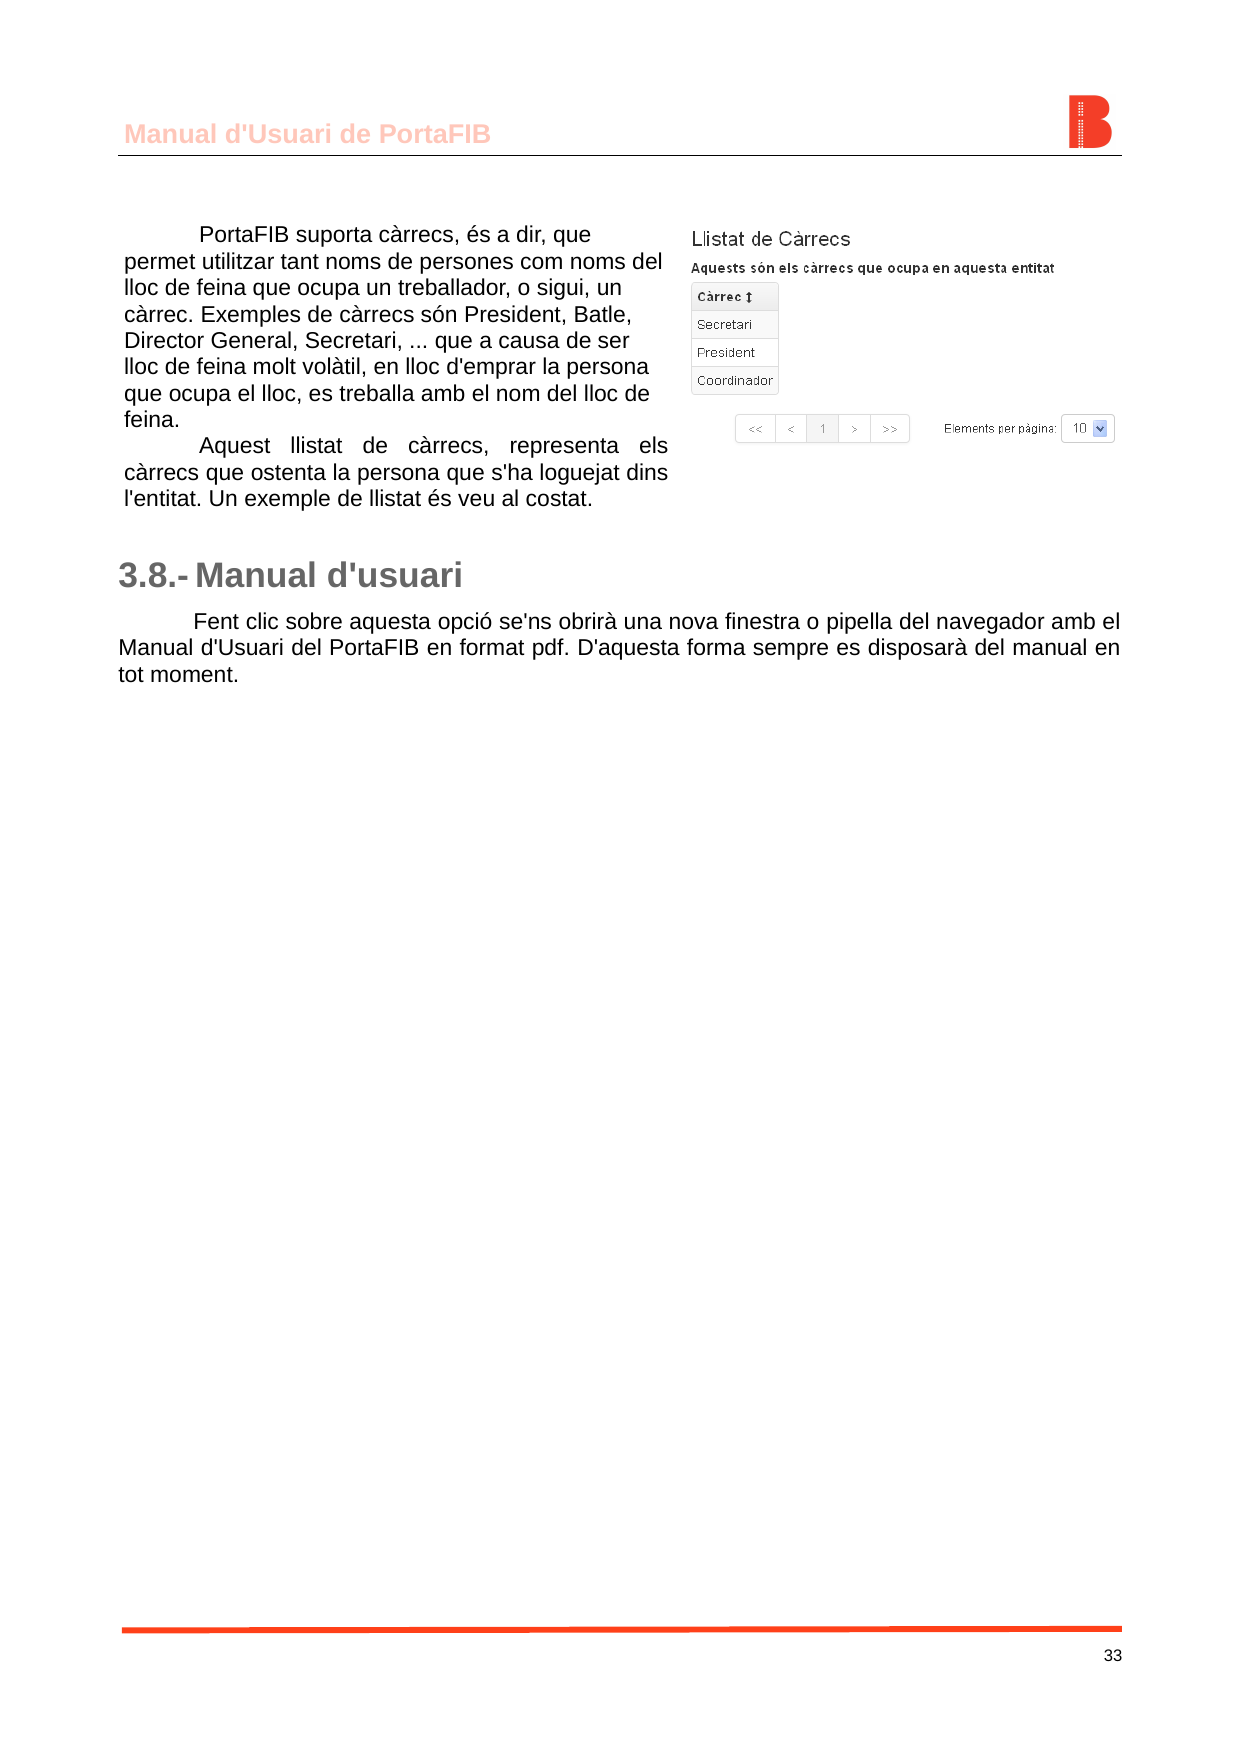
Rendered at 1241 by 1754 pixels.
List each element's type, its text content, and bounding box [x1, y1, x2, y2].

text Fent clic sobre aquesta opció se'ns obrirà una nova finestra o pipella del navegador amb el Manual d'Usuari del PortaFIB en format pdf. D'aquesta forma sempre es disposarà del manual en tot moment. [118, 608, 1122, 687]
subtitle Manual d'usuari [118, 554, 1122, 595]
picture [1063, 94, 1117, 150]
table_header PortaFIB suporta càrrecs, és a dir, que permet utilitzar tant noms de persones com noms del lloc de feina que ocupa un treballador, o sigui, un càrrec. Exemples de càrrecs són President, Batle, Director General, Secretari, ... que a causa de ser lloc de feina molt volàtil, en lloc d'emprar la persona que ocupa el lloc, es treballa amb el nom del lloc de feina. Aquest llistat de càrrecs, representa els càrrecs que ostenta la persona que s'ha loguejat dins l'entitat. Un exemple de llistat és veu al costat. [118, 216, 674, 529]
table_header [674, 216, 1122, 529]
picture [680, 221, 1123, 486]
